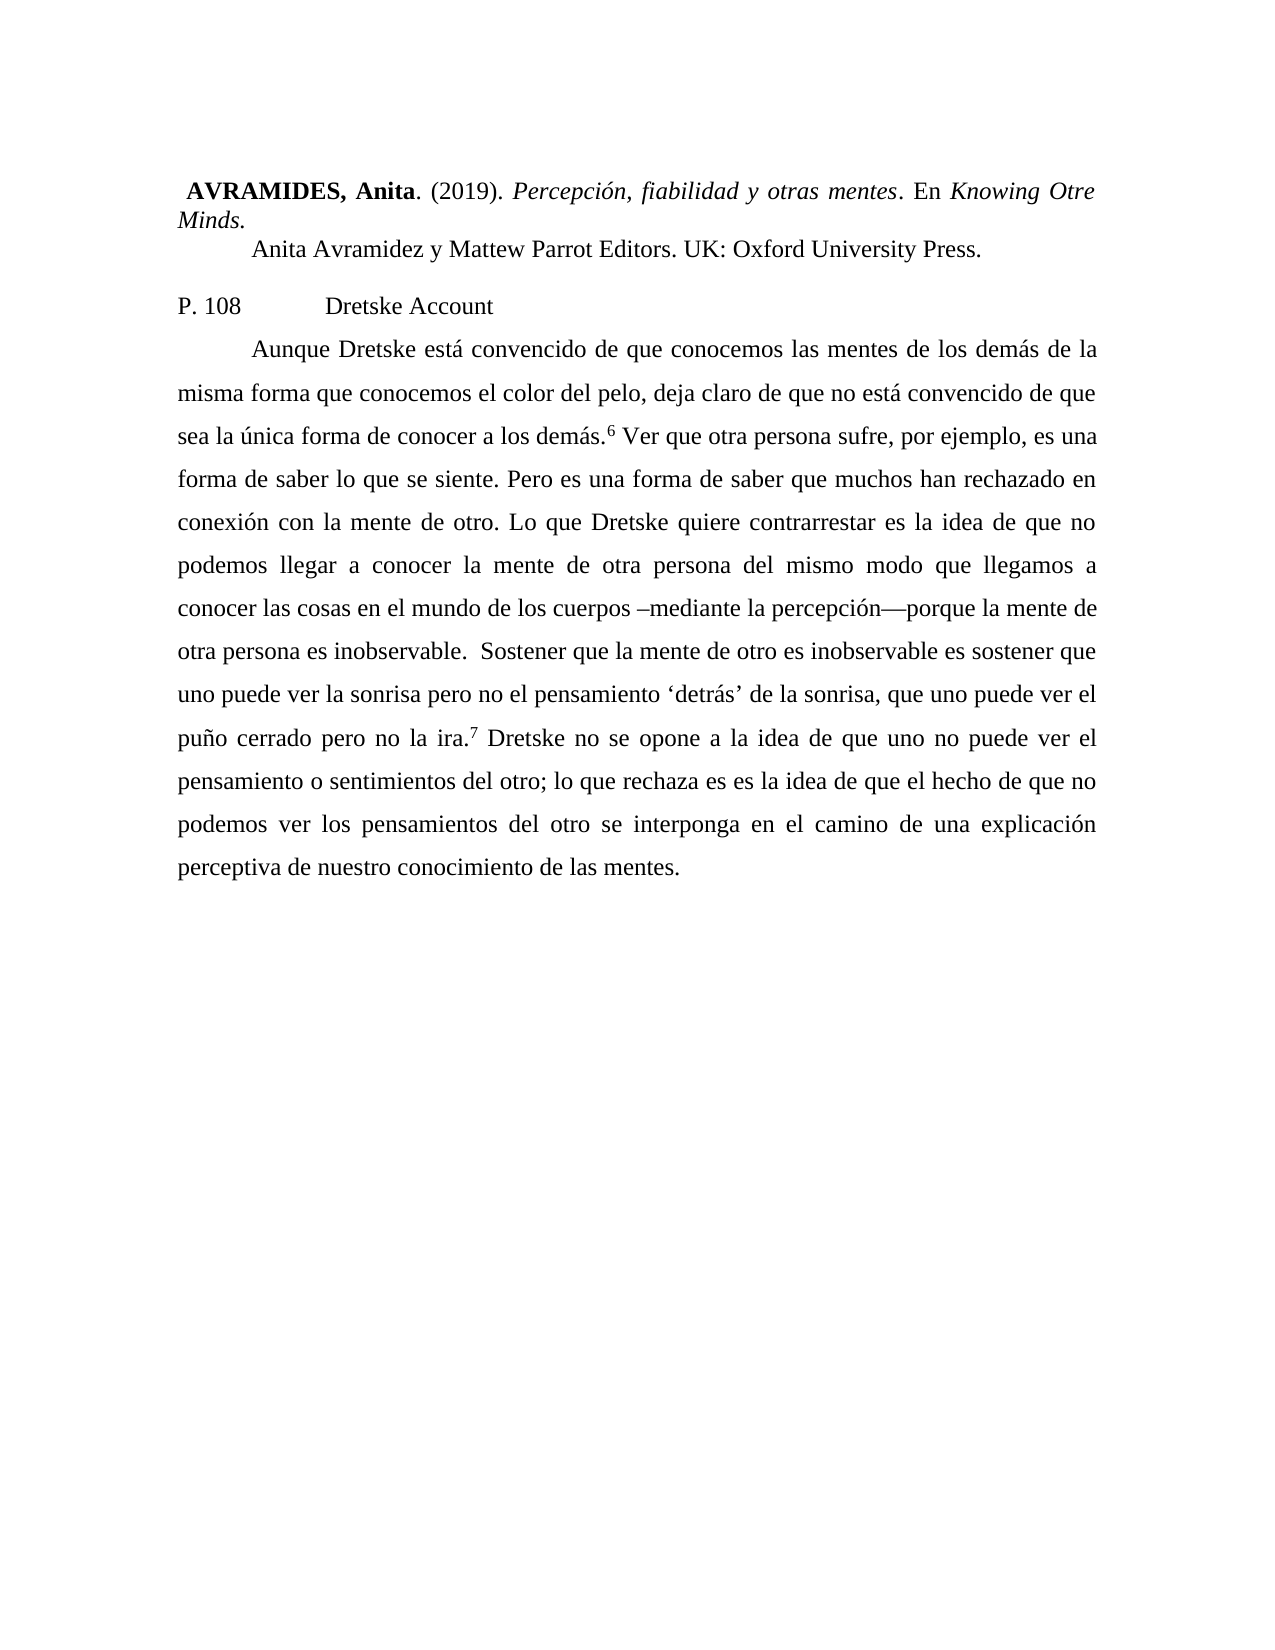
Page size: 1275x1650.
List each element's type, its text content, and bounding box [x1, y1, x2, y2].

text Anita Avramidez y Mattew Parrot Editors. UK: Oxford University Press. [177, 234, 1098, 263]
text Aunque Dretske está convencido de que conocemos las mentes de los demás de la misma forma que conocemos el color del pelo, deja claro de que no está convencido de que sea la única forma de conocer a los demás.6 Ver que otra persona sufre, por ejemplo, es una forma de saber lo que se siente. Pero es una forma de saber que muchos han rechazado en conexión con la mente de otro. Lo que Dretske quiere contrarrestar es la idea de que no podemos llegar a conocer la mente de otra persona del mismo modo que llegamos a conocer las cosas en el mundo de los cuerpos –mediante la percepción—porque la mente de otra persona es inobservable. Sostener que la mente de otro es inobservable es sostener que uno puede ver la sonrisa pero no el pensamiento ‘detrás’ de la sonrisa, que uno puede ver el puño cerrado pero no la ira.7 Dretske no se opone a la idea de que uno no puede ver el pensamiento o sentimientos del otro; lo que rechaza es es la idea de que el hecho de que no podemos ver los pensamientos del otro se interponga en el camino de una explicación perceptiva de nuestro conocimiento de las mentes. [177, 334, 1098, 881]
text P. 108 Dretske Account [177, 291, 1098, 320]
text AVRAMIDES, Anita. (2019). Percepción, fiabilidad y otras mentes. En Knowing Otre Minds. [177, 176, 1098, 234]
